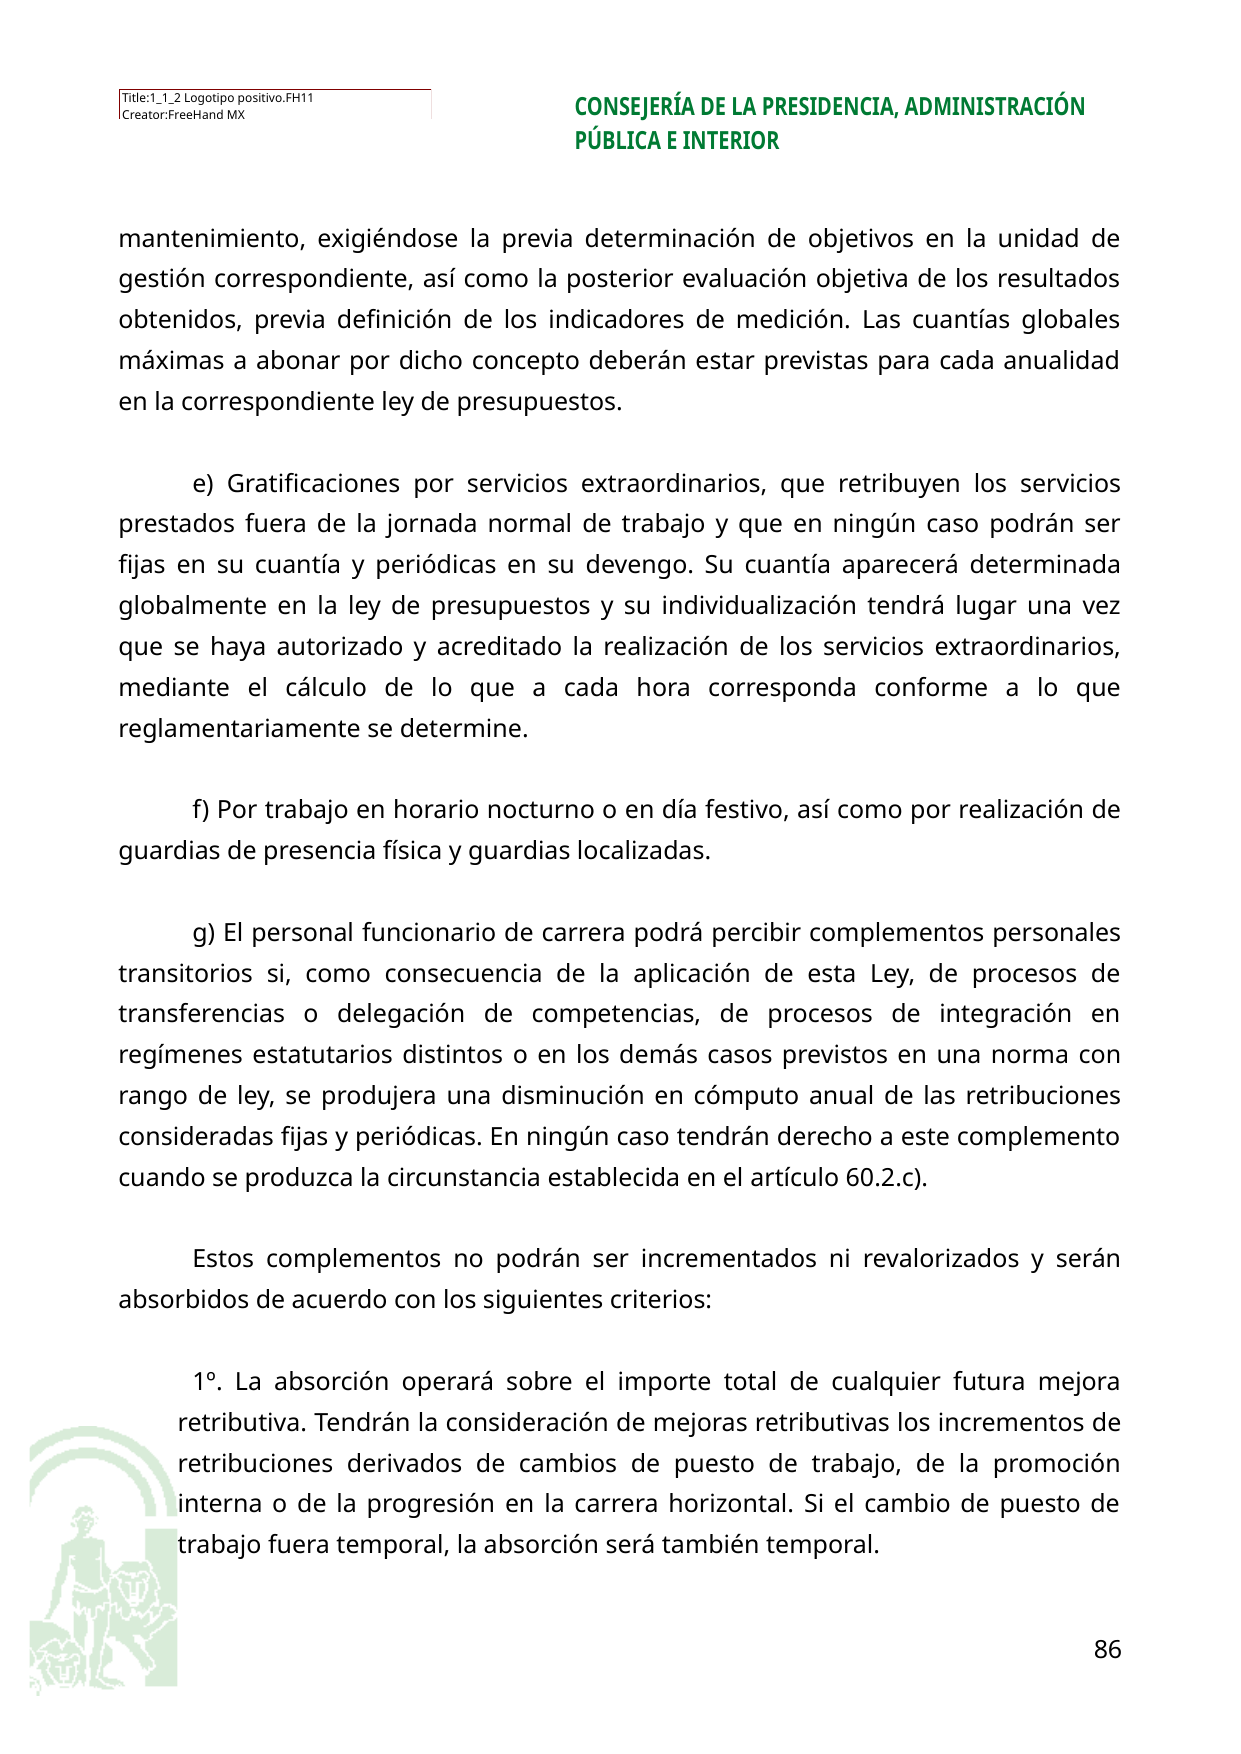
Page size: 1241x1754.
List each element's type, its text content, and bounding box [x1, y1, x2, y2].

text g) El personal funcionario de carrera podrá percibir complementos personales transitorios si, como consecuencia de la aplicación de esta Ley, de procesos de transferencias o delegación de competencias, de procesos de integración en regímenes estatutarios distintos o en los demás casos previstos en una norma con rango de ley, se produjera una disminución en cómputo anual de las retribuciones consideradas fijas y periódicas. En ningún caso tendrán derecho a este complemento cuando se produzca la circunstancia establecida en el artículo 60.2.c). [118, 914, 1122, 1193]
text mantenimiento, exigiéndose la previa determinación de objetivos en la unidad de gestión correspondiente, así como la posterior evaluación objetiva de los resultados obtenidos, previa definición de los indicadores de medición. Las cuantías globales máximas a abonar por dicho concepto deberán estar previstas para cada anualidad en la correspondiente ley de presupuestos. [118, 220, 1122, 418]
text 1º. La absorción operará sobre el importe total de cualquier futura mejora retributiva. Tendrán la consideración de mejoras retributivas los incrementos de retribuciones derivados de cambios de puesto de trabajo, de la promoción interna o de la progresión en la carrera horizontal. Si el cambio de puesto de trabajo fuera temporal, la absorción será también temporal. [118, 1363, 1122, 1561]
text f) Por trabajo en horario nocturno o en día festivo, así como por realización de guardias de presencia física y guardias localizadas. [118, 792, 1122, 867]
text e) Gratificaciones por servicios extraordinarios, que retribuyen los servicios prestados fuera de la jornada normal de trabajo y que en ningún caso podrán ser fijas en su cuantía y periódicas en su devengo. Su cuantía aparecerá determinada globalmente en la ley de presupuestos y su individualización tendrá lugar una vez que se haya autorizado y acreditado la realización de los servicios extraordinarios, mediante el cálculo de lo que a cada hora corresponda conforme a lo que reglamentariamente se determine. [118, 465, 1122, 744]
picture [29, 1426, 178, 1696]
text Estos complementos no podrán ser incrementados ni revalorizados y serán absorbidos de acuerdo con los siguientes criterios: [118, 1241, 1122, 1316]
